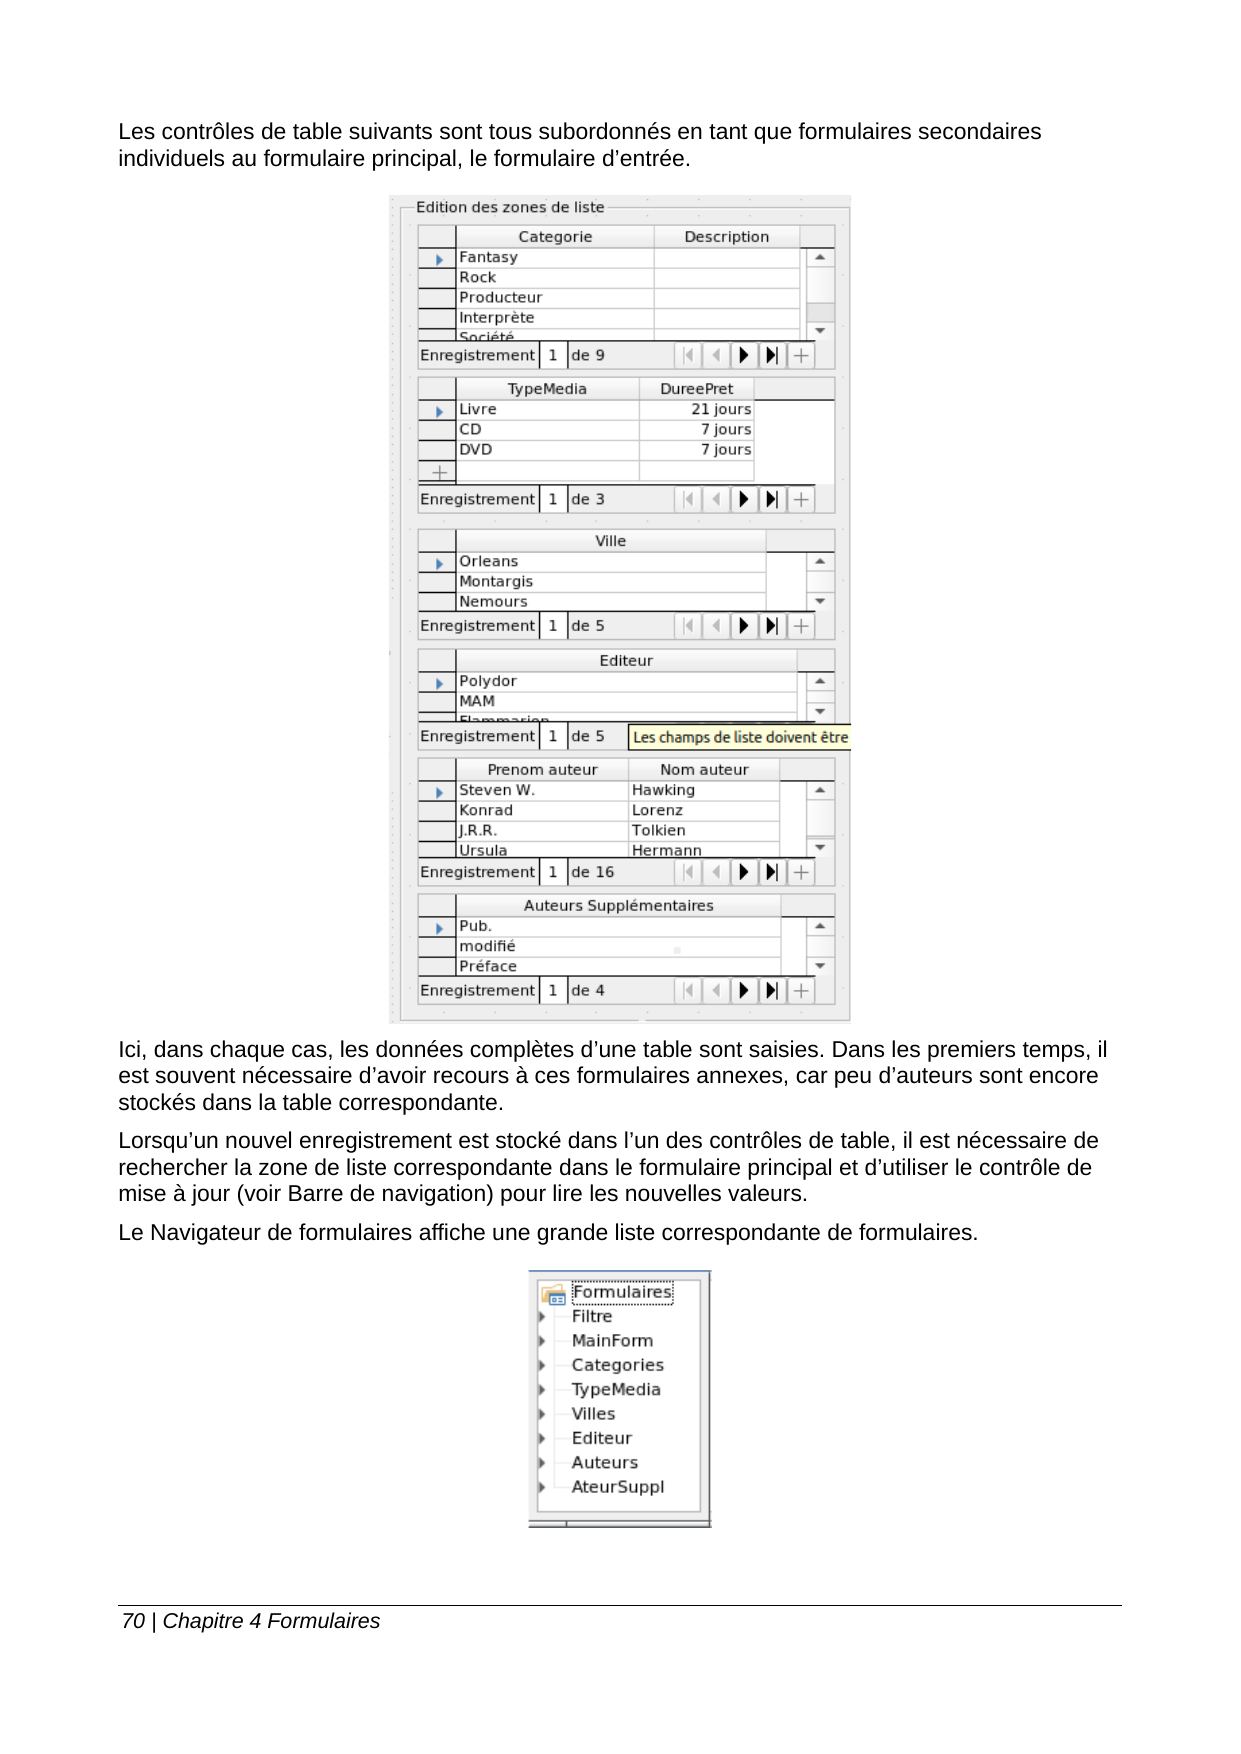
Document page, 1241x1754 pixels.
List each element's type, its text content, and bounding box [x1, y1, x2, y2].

text Le Navigateur de formulaires affiche une grande liste correspondante de formulaires. [118, 1219, 1122, 1245]
text Ici, dans chaque cas, les données complètes d’une table sont saisies. Dans les premiers temps, il est souvent nécessaire d’avoir recours à ces formulaires annexes, car peu d’auteurs sont encore stockés dans la table correspondante. [118, 1036, 1122, 1115]
text Les contrôles de table suivants sont tous subordonnés en tant que formulaires secondaires individuels au formulaire principal, le formulaire d’entrée. [118, 118, 1122, 171]
text Lorsqu’un nouvel enregistrement est stocké dans l’un des contrôles de table, il est nécessaire de rechercher la zone de liste correspondante dans le formulaire principal et d’utiliser le contrôle de mise à jour (voir Barre de navigation) pour lire les nouvelles valeurs. [118, 1127, 1122, 1207]
